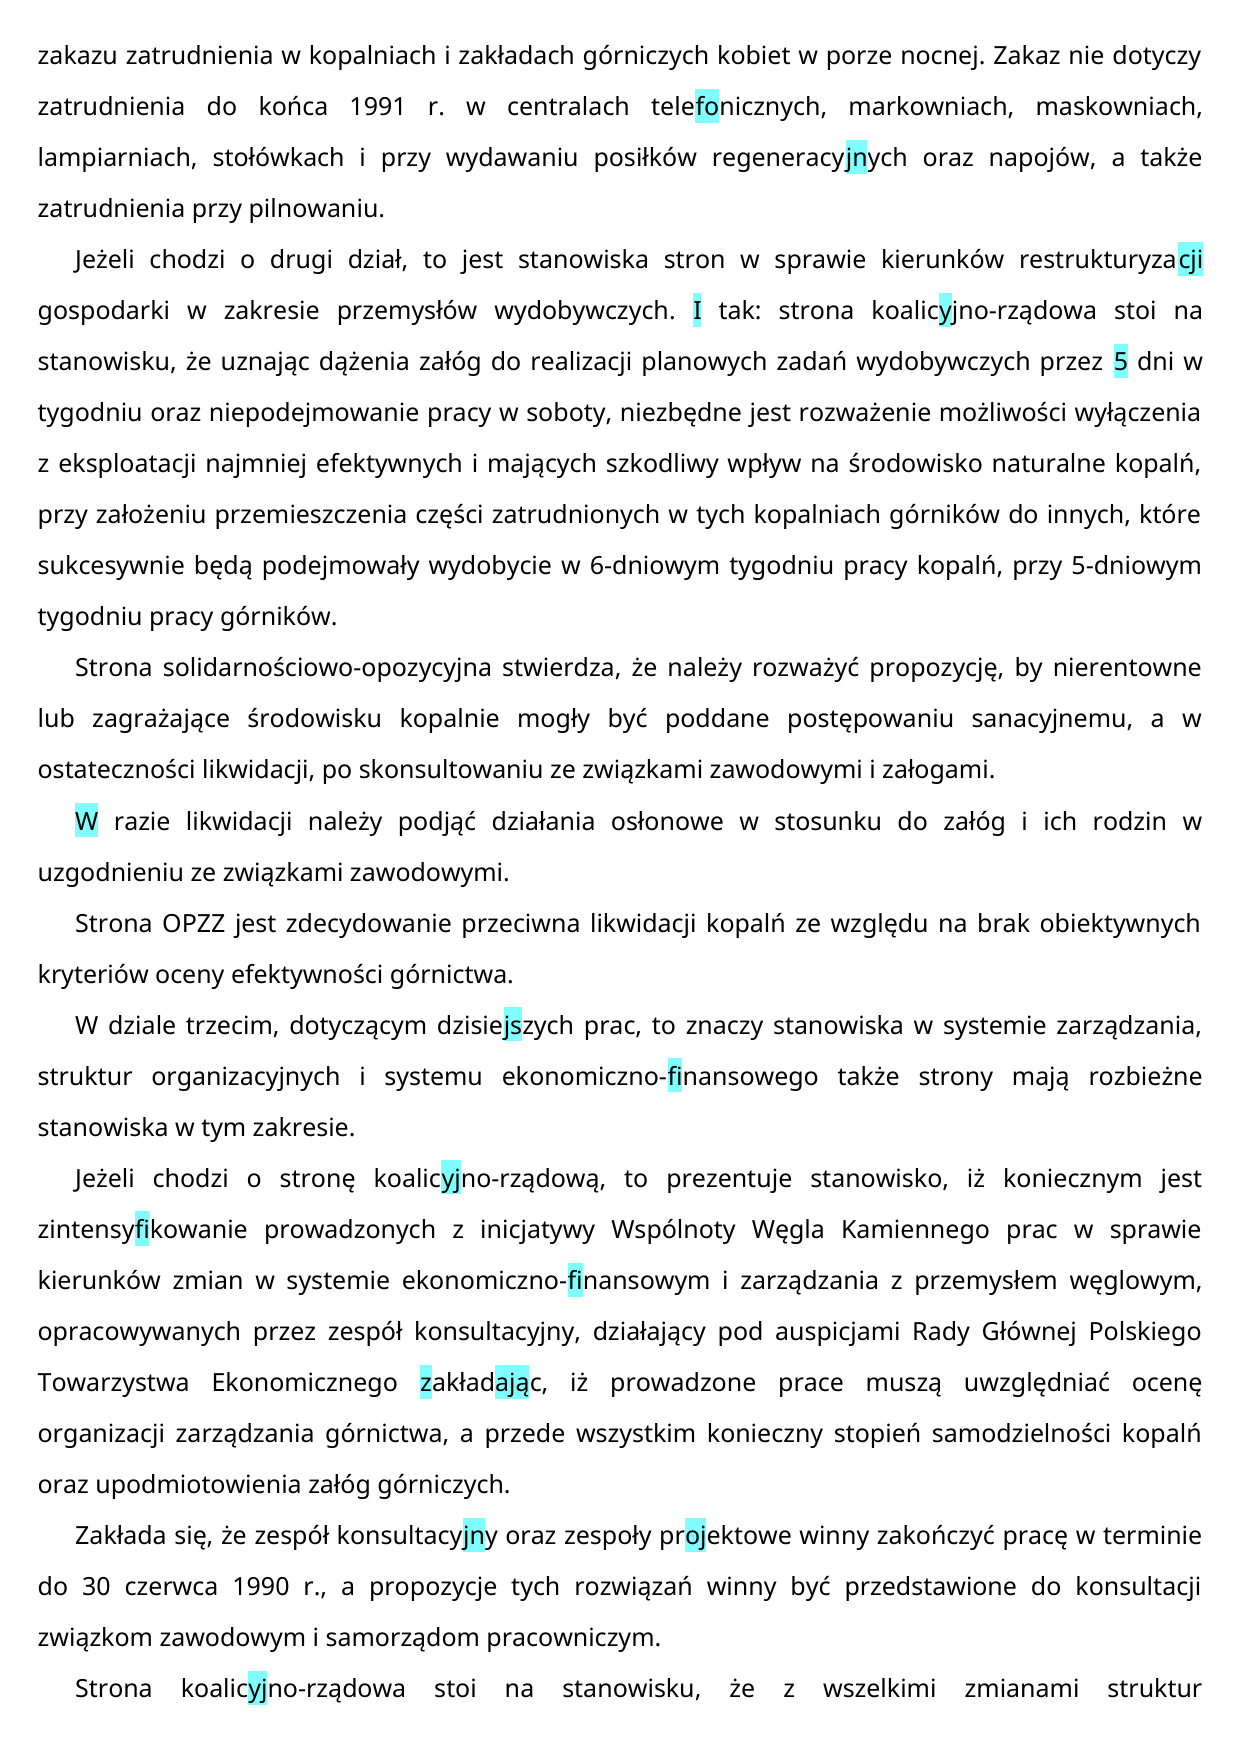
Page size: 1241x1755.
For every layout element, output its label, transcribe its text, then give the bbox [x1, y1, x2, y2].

text Zakłada się, że zespół konsultacyjny oraz zespoły projektowe winny zakończyć pracę w terminie do 30 czerwca 1990 r., a propozycje tych rozwiązań winny być przedstawione do konsultacji związkom zawodowym i samorządom pracowniczym. [37, 1518, 1203, 1654]
text zakazu zatrudnienia w kopalniach i zakładach górniczych kobiet w porze nocnej. Zakaz nie dotyczy zatrudnienia do końca 1991 r. w centralach telefonicznych, markowniach, maskowniach, lampiarniach, stołówkach i przy wydawaniu posiłków regeneracyjnych oraz napojów, a także zatrudnienia przy pilnowaniu. [37, 37, 1203, 225]
text Strona OPZZ jest zdecydowanie przeciwna likwidacji kopalń ze względu na brak obiektywnych kryteriów oceny efektywności górnictwa. [37, 905, 1203, 990]
text W dziale trzecim, dotyczącym dzisiejszych prac, to znaczy stanowiska w systemie zarządzania, struktur organizacyjnych i systemu ekonomiczno-finansowego także strony mają rozbieżne stanowiska w tym zakresie. [37, 1007, 1203, 1143]
text Strona koalicyjno-rządowa stoi na stanowisku, że z wszelkimi zmianami struktur [37, 1671, 1203, 1705]
text Jeżeli chodzi o stronę koalicyjno-rządową, to prezentuje stanowisko, iż koniecznym jest zintensyfikowanie prowadzonych z inicjatywy Wspólnoty Węgla Kamiennego prac w sprawie kierunków zmian w systemie ekonomiczno-finansowym i zarządzania z przemysłem węglowym, opracowywanych przez zespół konsultacyjny, działający pod auspicjami Rady Głównej Polskiego Towarzystwa Ekonomicznego zakładając, iż prowadzone prace muszą uwzględniać ocenę organizacji zarządzania górnictwa, a przede wszystkim konieczny stopień samodzielności kopalń oraz upodmiotowienia załóg górniczych. [37, 1160, 1203, 1501]
text Strona solidarnościowo-opozycyjna stwierdza, że należy rozważyć propozycję, by nierentowne lub zagrażające środowisku kopalnie mogły być poddane postępowaniu sanacyjnemu, a w ostateczności likwidacji, po skonsultowaniu ze związkami zawodowymi i załogami. [37, 650, 1203, 786]
text W razie likwidacji należy podjąć działania osłonowe w stosunku do załóg i ich rodzin w uzgodnieniu ze związkami zawodowymi. [37, 803, 1203, 888]
text Jeżeli chodzi o drugi dział, to jest stanowiska stron w sprawie kierunków restrukturyzacji gospodarki w zakresie przemysłów wydobywczych. I tak: strona koalicyjno-rządowa stoi na stanowisku, że uznając dążenia załóg do realizacji planowych zadań wydobywczych przez 5 dni w tygodniu oraz niepodejmowanie pracy w soboty, niezbędne jest rozważenie możliwości wyłączenia z eksploatacji najmniej efektywnych i mających szkodliwy wpływ na środowisko naturalne kopalń, przy założeniu przemieszczenia części zatrudnionych w tych kopalniach górników do innych, które sukcesywnie będą podejmowały wydobycie w 6-dniowym tygodniu pracy kopalń, przy 5-dniowym tygodniu pracy górników. [37, 242, 1203, 633]
